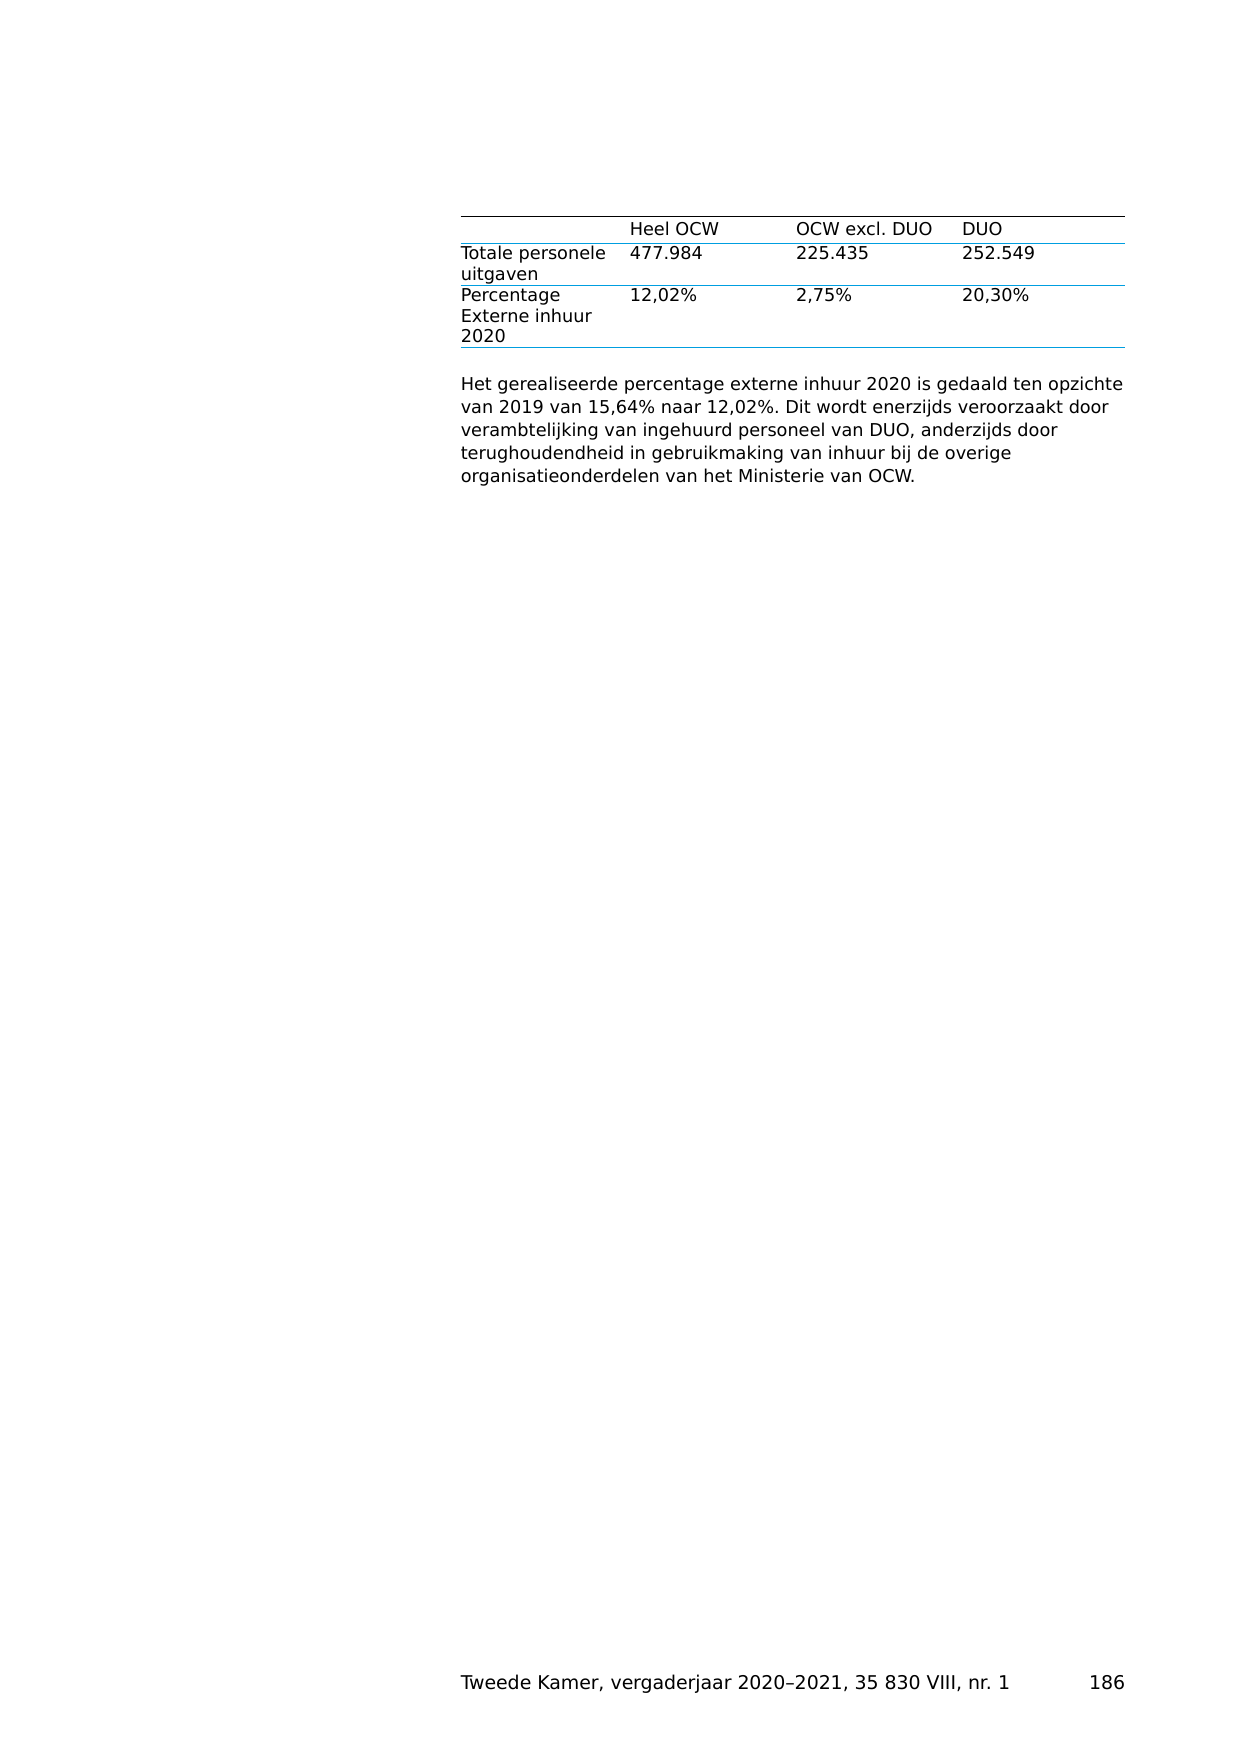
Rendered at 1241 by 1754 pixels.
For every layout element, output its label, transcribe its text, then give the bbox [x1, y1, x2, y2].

table_cell [461, 217, 627, 243]
table_cell 477.984 [627, 244, 793, 284]
table_cell Heel OCW [627, 217, 793, 243]
text Het gerealiseerde percentage externe inhuur 2020 is gedaald ten opzichte van 2019 van 15,64% naar 12,02%. Dit wordt enerzijds veroorzaakt door verambtelijking van ingehuurd personeel van DUO, anderzijds door terughoudendheid in gebruikmaking van inhuur bij de overige organisatieonderdelen van het Ministerie van OCW. [461, 372, 1125, 487]
table_cell DUO [959, 217, 1125, 243]
table_header Tabel 118 Sturingspercentage 2020 [461, 191, 1125, 216]
table_cell 225.435 [793, 244, 959, 284]
table_cell 2,75% [793, 286, 959, 347]
table_cell Percentage Externe inhuur 2020 [461, 286, 627, 347]
table_cell OCW excl. DUO [793, 217, 959, 243]
table_cell 252.549 [959, 244, 1125, 284]
table_cell 20,30% [959, 286, 1125, 347]
table_cell Totale personele uitgaven [461, 244, 627, 284]
table_cell 12,02% [627, 286, 793, 347]
